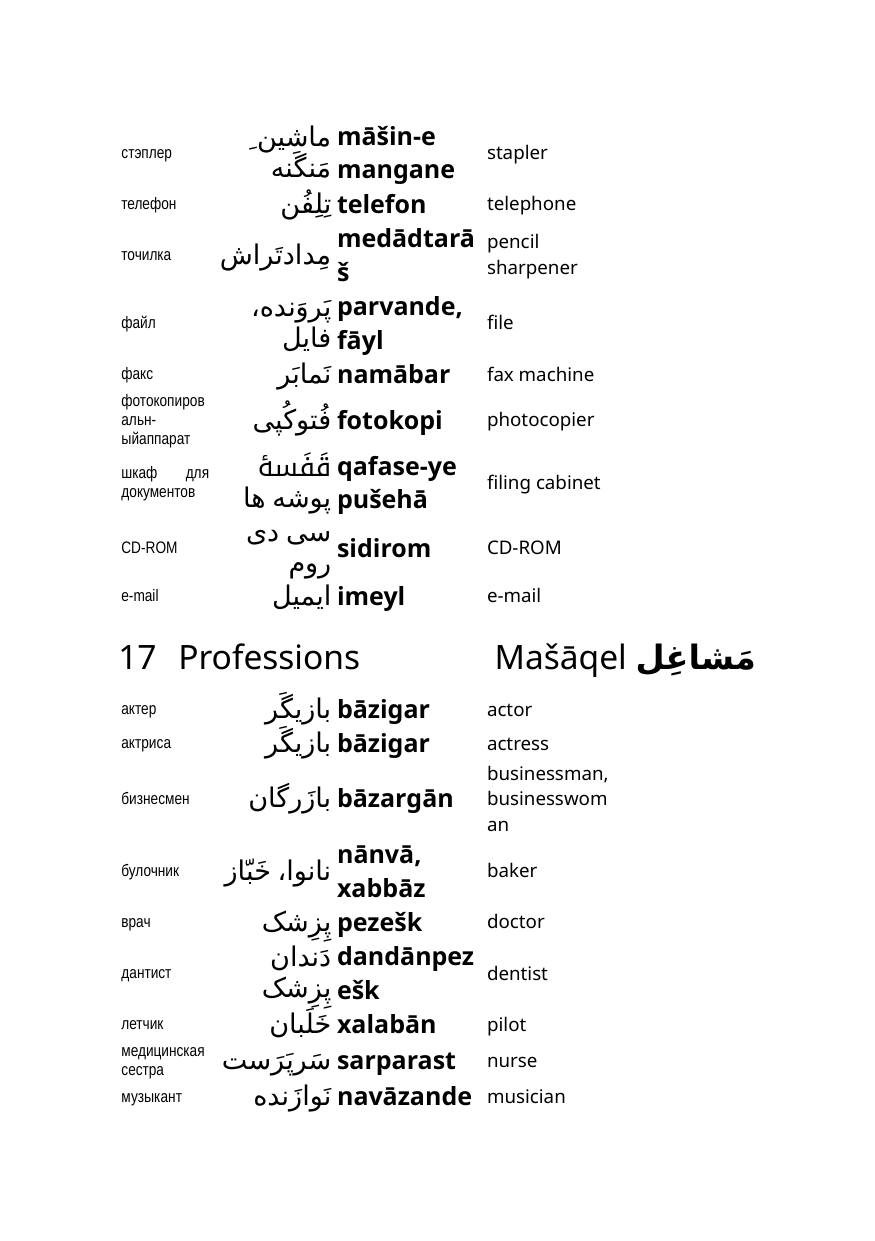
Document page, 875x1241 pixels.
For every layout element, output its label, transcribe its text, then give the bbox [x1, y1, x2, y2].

table_cell точилка [118, 220, 212, 288]
table_cell filing cabinet [484, 448, 615, 516]
table_cell فُتوکُپی [212, 391, 334, 448]
table_cell telephone [484, 186, 615, 220]
table_cell parvande, fāyl [334, 289, 484, 357]
table_cell fotokopi [334, 391, 484, 448]
table_cell navāzande [334, 1079, 484, 1113]
table_cell pilot [484, 1007, 615, 1041]
table_cell namābar [334, 357, 484, 391]
table_cell fax machine [484, 357, 615, 391]
table_cell e-mail [118, 579, 212, 613]
table_cell bāzargān [334, 760, 484, 836]
table_header بازیگَر [212, 692, 334, 726]
table_cell imeyl [334, 579, 484, 613]
table_cell ماشین ِ مَنگَنه [212, 118, 334, 186]
table_cell дантист [118, 939, 212, 1007]
table_cell актриса [118, 726, 212, 760]
table_cell bāzigar [334, 726, 484, 760]
table_cell قَفَسۀ پوشه ها [212, 448, 334, 516]
table_cell musician [484, 1079, 615, 1113]
table_cell pezešk [334, 905, 484, 938]
table_cell музыкант [118, 1079, 212, 1113]
table_cell булочник [118, 836, 212, 904]
table_cell file [484, 289, 615, 357]
table_cell تِلِفُن [212, 186, 334, 220]
table_header актер [118, 692, 212, 726]
table_cell پِزِشک [212, 905, 334, 938]
table_cell سی دی روم [212, 516, 334, 578]
table_cell CD-ROM [484, 516, 615, 578]
table_cell نَمابَر [212, 357, 334, 391]
table_cell dentist [484, 939, 615, 1007]
table_cell шкаф для документов [118, 448, 212, 516]
table_cell بازَرگان [212, 760, 334, 836]
table_cell медицинская сестра [118, 1041, 212, 1079]
table_cell nurse [484, 1041, 615, 1079]
table_cell نَوازَنده [212, 1079, 334, 1113]
table_cell nānvā, xabbāz [334, 836, 484, 904]
table_cell doctor [484, 905, 615, 938]
table_header actor [484, 692, 615, 726]
table_cell e-mail [484, 579, 615, 613]
table_cell pencil sharpener [484, 220, 615, 288]
table_cell стэплер [118, 118, 212, 186]
table_cell خَلَبان [212, 1007, 334, 1041]
table_cell xalabān [334, 1007, 484, 1041]
table_cell businessman,businesswoman [484, 760, 615, 836]
table_cell māšin-e mangane [334, 118, 484, 186]
table_cell baker [484, 836, 615, 904]
table_cell врач [118, 905, 212, 938]
subtitle Professions Mašāqel مَشاغِل [118, 633, 756, 679]
table_cell ایمیل [212, 579, 334, 613]
table_cell факс [118, 357, 212, 391]
table_cell бизнесмен [118, 760, 212, 836]
table_cell medādtarāš [334, 220, 484, 288]
table_cell телефон [118, 186, 212, 220]
table_cell dandānpezešk [334, 939, 484, 1007]
table_cell بازیگَر [212, 726, 334, 760]
table_cell سَرپَرَست [212, 1041, 334, 1079]
table_cell летчик [118, 1007, 212, 1041]
table_cell photocopier [484, 391, 615, 448]
table_cell файл [118, 289, 212, 357]
table_cell sarparast [334, 1041, 484, 1079]
table_cell sidirom [334, 516, 484, 578]
table_cell stapler [484, 118, 615, 186]
table_cell نانوا، خَبّاز [212, 836, 334, 904]
table_cell telefon [334, 186, 484, 220]
table_cell دَندان پِزِشک [212, 939, 334, 1007]
table_header bāzigar [334, 692, 484, 726]
table_cell qafase-ye pušehā [334, 448, 484, 516]
table_cell фотокопировальн-ыйаппарат [118, 391, 212, 448]
table_cell actress [484, 726, 615, 760]
table_cell مِدادتَراش [212, 220, 334, 288]
table_cell CD-ROM [118, 516, 212, 578]
table_cell پَروَنده، فایل [212, 289, 334, 357]
